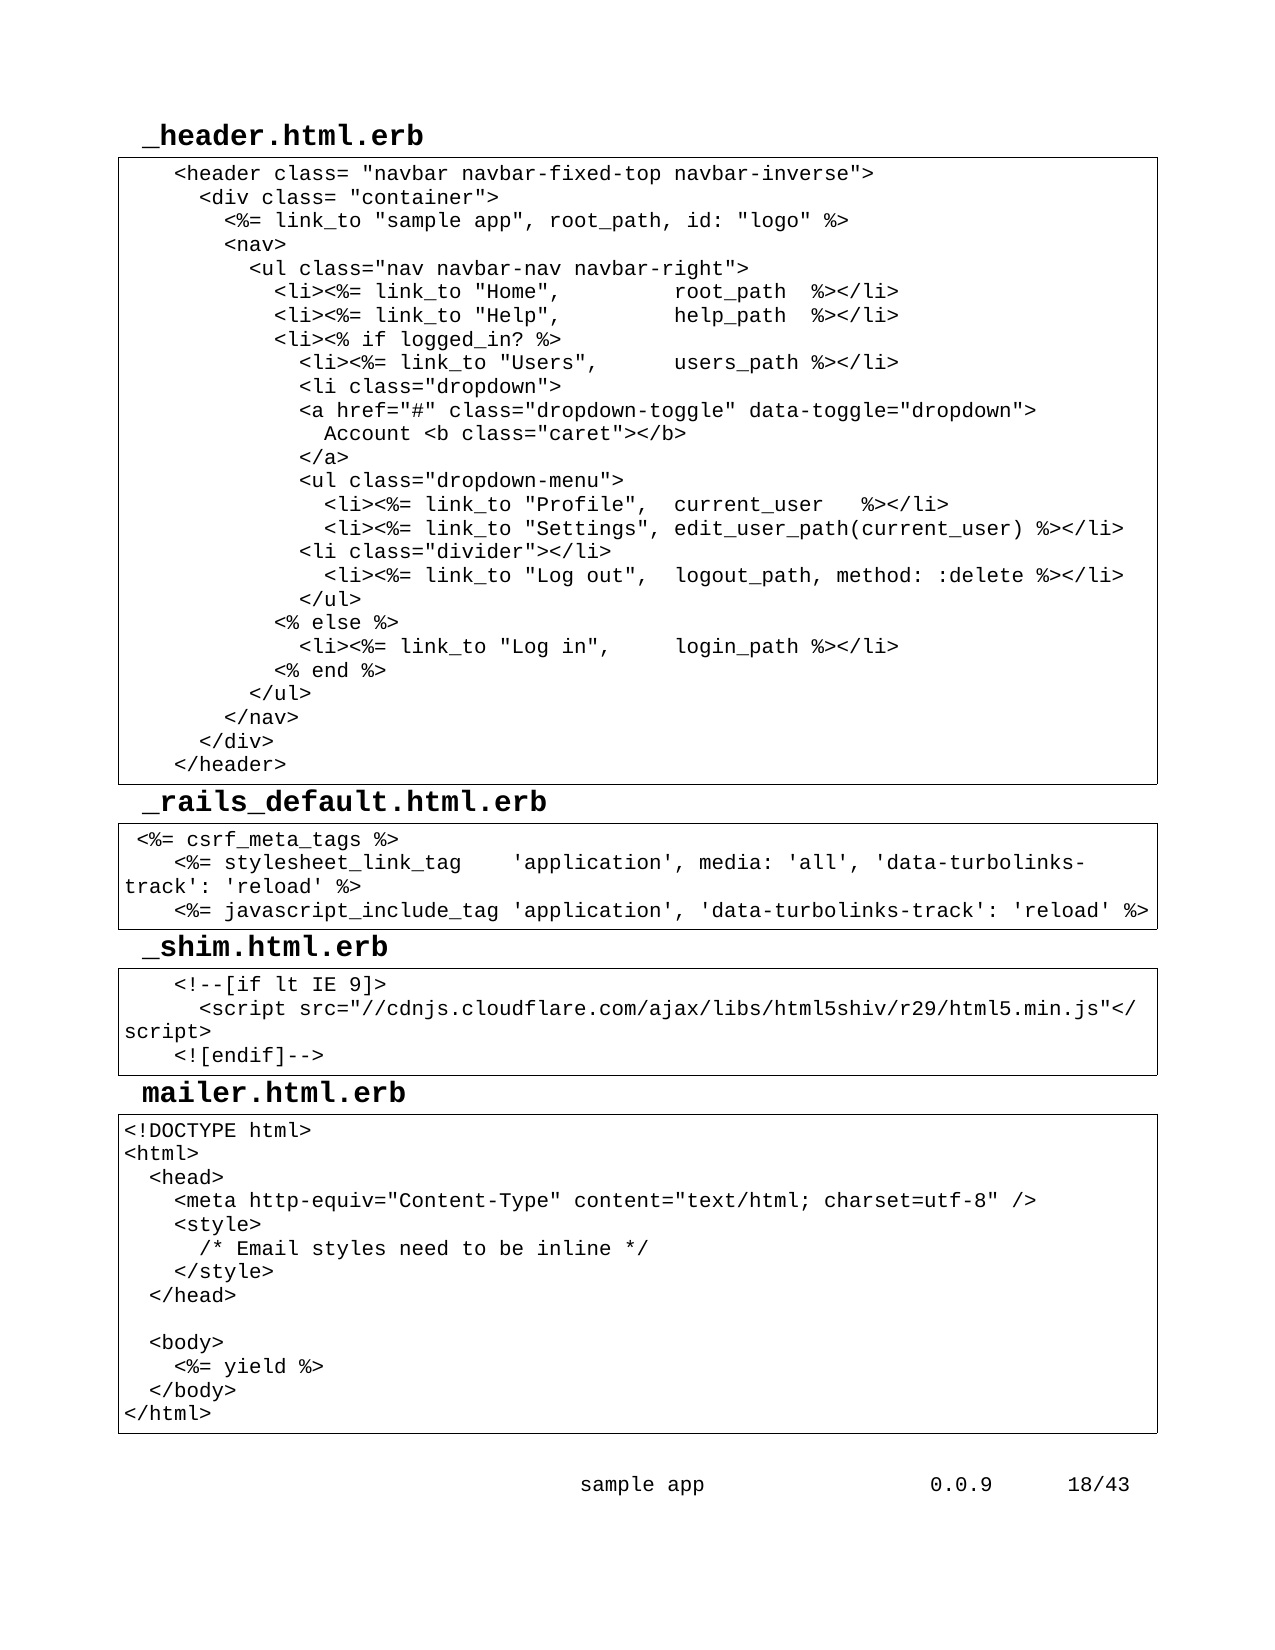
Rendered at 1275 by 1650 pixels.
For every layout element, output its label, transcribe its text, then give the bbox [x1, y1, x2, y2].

subtitle _header.html.erb [142, 121, 1157, 154]
subtitle _rails_default.html.erb [142, 787, 1157, 820]
table_header <%= csrf_meta_tags %> <%= stylesheet_link_tag 'application', media: 'all', 'data-turbolinks-track': 'reload' %> <%= javascript_include_tag 'application', 'data-turbolinks-track': 'reload' %> [119, 824, 1157, 929]
subtitle _shim.html.erb [142, 932, 1157, 965]
table_header <!DOCTYPE html> <html> <head> <meta http-equiv="Content-Type" content="text/html; charset=utf-8" /> <style> /* Email styles need to be inline */ </style> </head> <body> <%= yield %> </body> </html> [119, 1115, 1157, 1433]
subtitle mailer.html.erb [142, 1077, 1157, 1111]
table_header <!--[if lt IE 9]> <script src="//cdnjs.cloudflare.com/ajax/libs/html5shiv/r29/html5.min.js"</script> <![endif]--> [119, 969, 1157, 1074]
table_header <header class= "navbar navbar-fixed-top navbar-inverse"> <div class= "container"> <%= link_to "sample app", root_path, id: "logo" %> <nav> <ul class="nav navbar-nav navbar-right"> <li><%= link_to "Home", root_path %></li> <li><%= link_to "Help", help_path %></li> <li><% if logged_in? %> <li><%= link_to "Users", users_path %></li> <li class="dropdown"> <a href="#" class="dropdown-toggle" data-toggle="dropdown"> Account <b class="caret"></b> </a> <ul class="dropdown-menu"> <li><%= link_to "Profile", current_user %></li> <li><%= link_to "Settings", edit_user_path(current_user) %></li> <li class="divider"></li> <li><%= link_to "Log out", logout_path, method: :delete %></li> </ul> <% else %> <li><%= link_to "Log in", login_path %></li> <% end %> </ul> </nav> </div> </header> [119, 158, 1157, 784]
